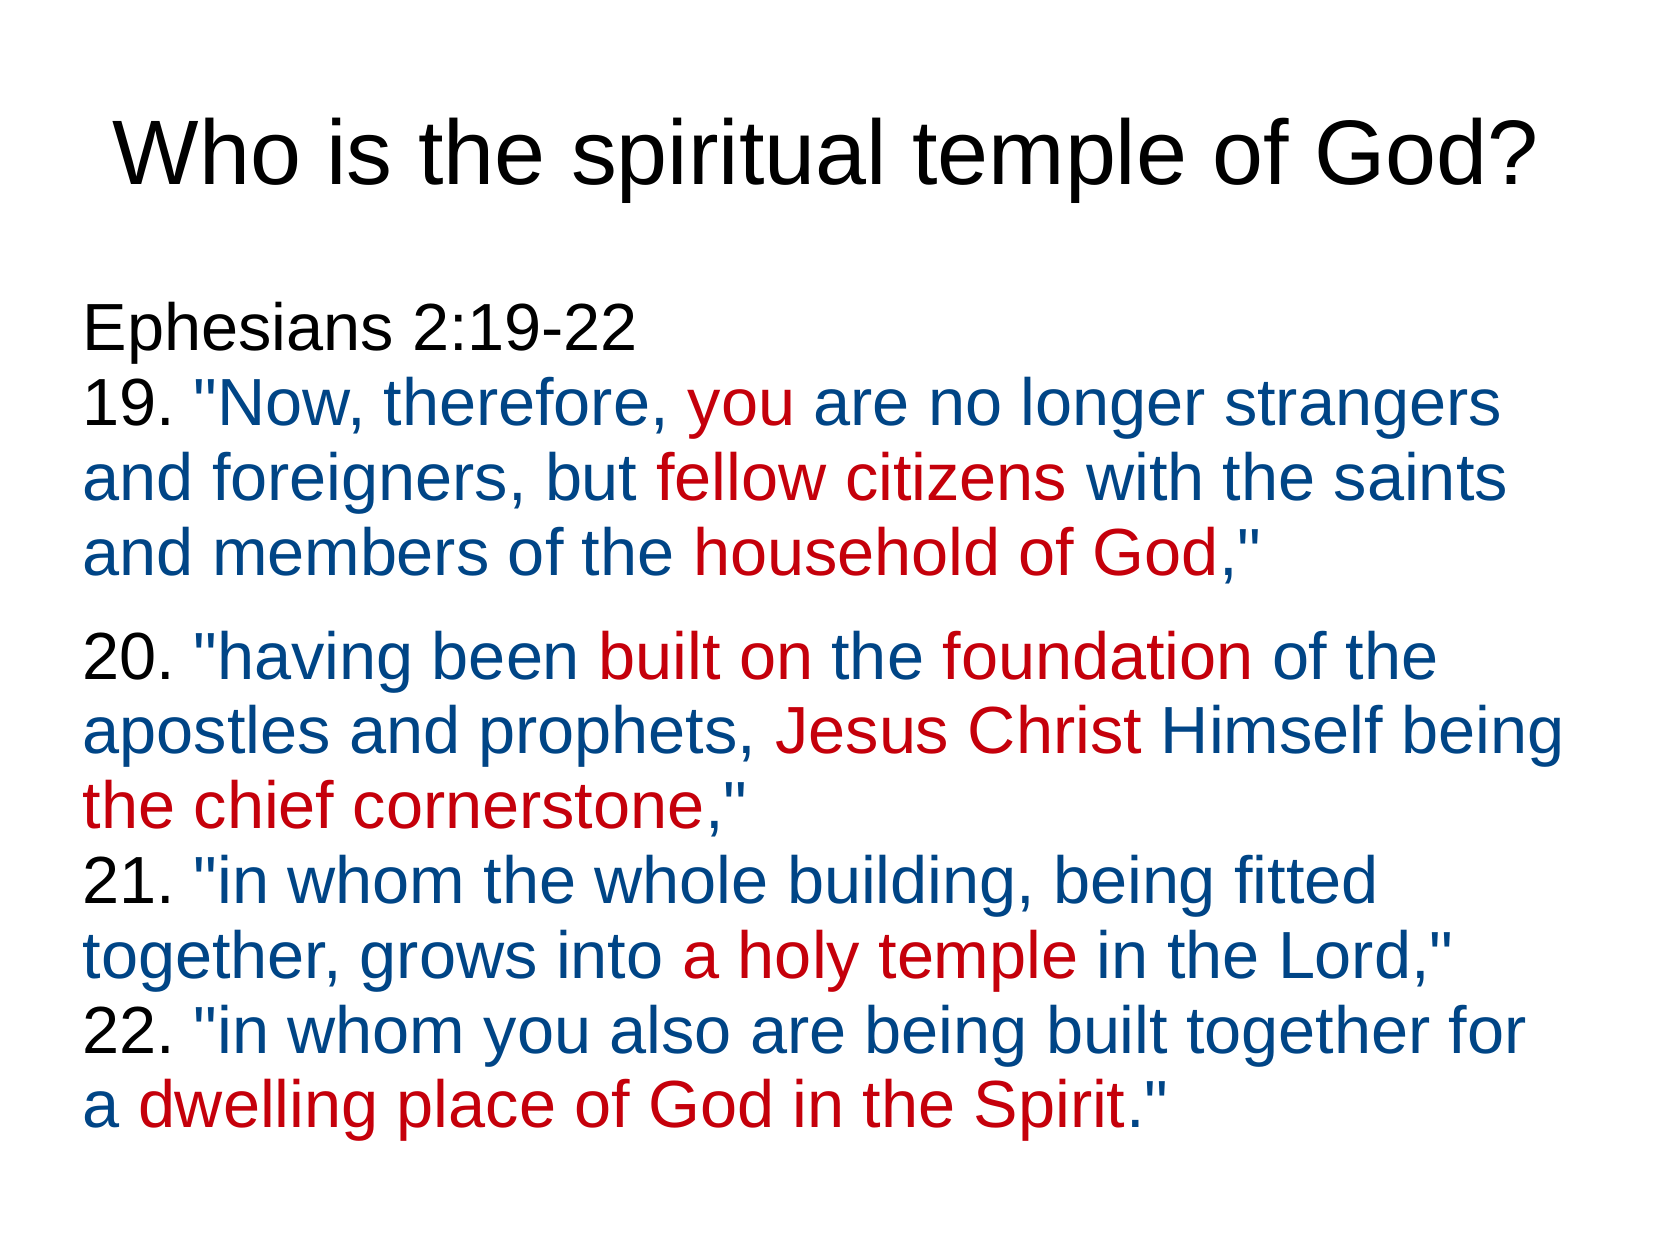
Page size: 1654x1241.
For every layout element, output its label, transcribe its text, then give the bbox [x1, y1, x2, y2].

title Who is the spiritual temple of God? [82, 49, 1571, 257]
list Ephesians 2:19-22 19. "Now, therefore, you are no longer strangers and foreigners, but fellow citizens with the saints and members of the household of God," 20. "having been built on the foundation of the apostles and prophets, Jesus Christ Himself being the chief cornerstone," 21. "in whom the whole building, being fitted together, grows into a holy temple in the Lord," 22. "in whom you also are being built together for a dwelling place of God in the Spirit." [82, 290, 1571, 1143]
